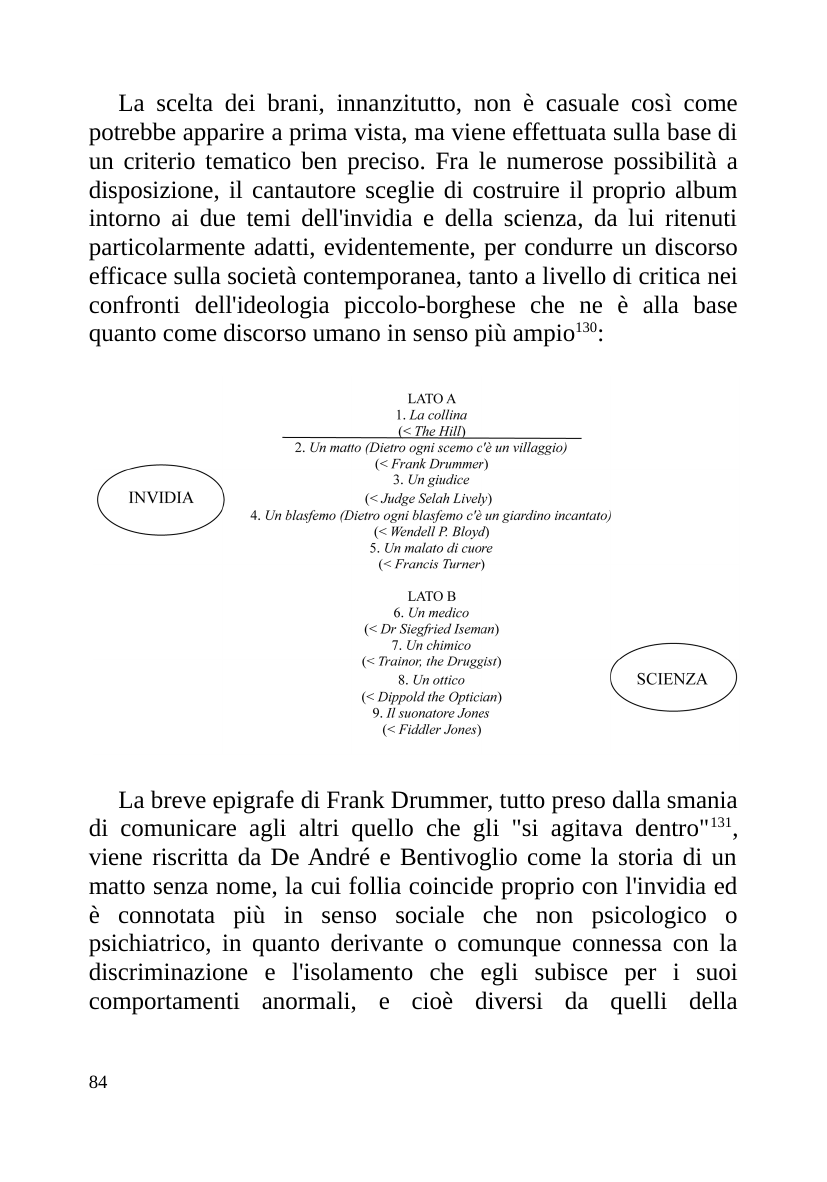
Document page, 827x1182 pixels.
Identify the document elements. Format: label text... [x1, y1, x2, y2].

picture [93, 376, 740, 755]
text La breve epigrafe di Frank Drummer, tutto preso dalla smania di comunicare agli altri quello che gli "si agitava dentro", viene riscritta da De André e Bentivoglio come la storia di un matto senza nome, la cui follia coincide proprio con l'invidia ed è connotata più in senso sociale che non psicologico o psichiatrico, in quanto derivante o comunque connessa con la discriminazione e l'isolamento che egli subisce per i suoi comportamenti anormali, e cioè diversi da quelli della [88, 785, 738, 1015]
text La scelta dei brani, innanzitutto, non è casuale così come potrebbe apparire a prima vista, ma viene effettuata sulla base di un criterio tematico ben preciso. Fra le numerose possibilità a disposizione, il cantautore sceglie di costruire il proprio album intorno ai due temi dell'invidia e della scienza, da lui ritenuti particolarmente adatti, evidentemente, per condurre un discorso efficace sulla società contemporanea, tanto a livello di critica nei confronti dell'ideologia piccolo-borghese che ne è alla base quanto come discorso umano in senso più ampio: [88, 88, 738, 347]
